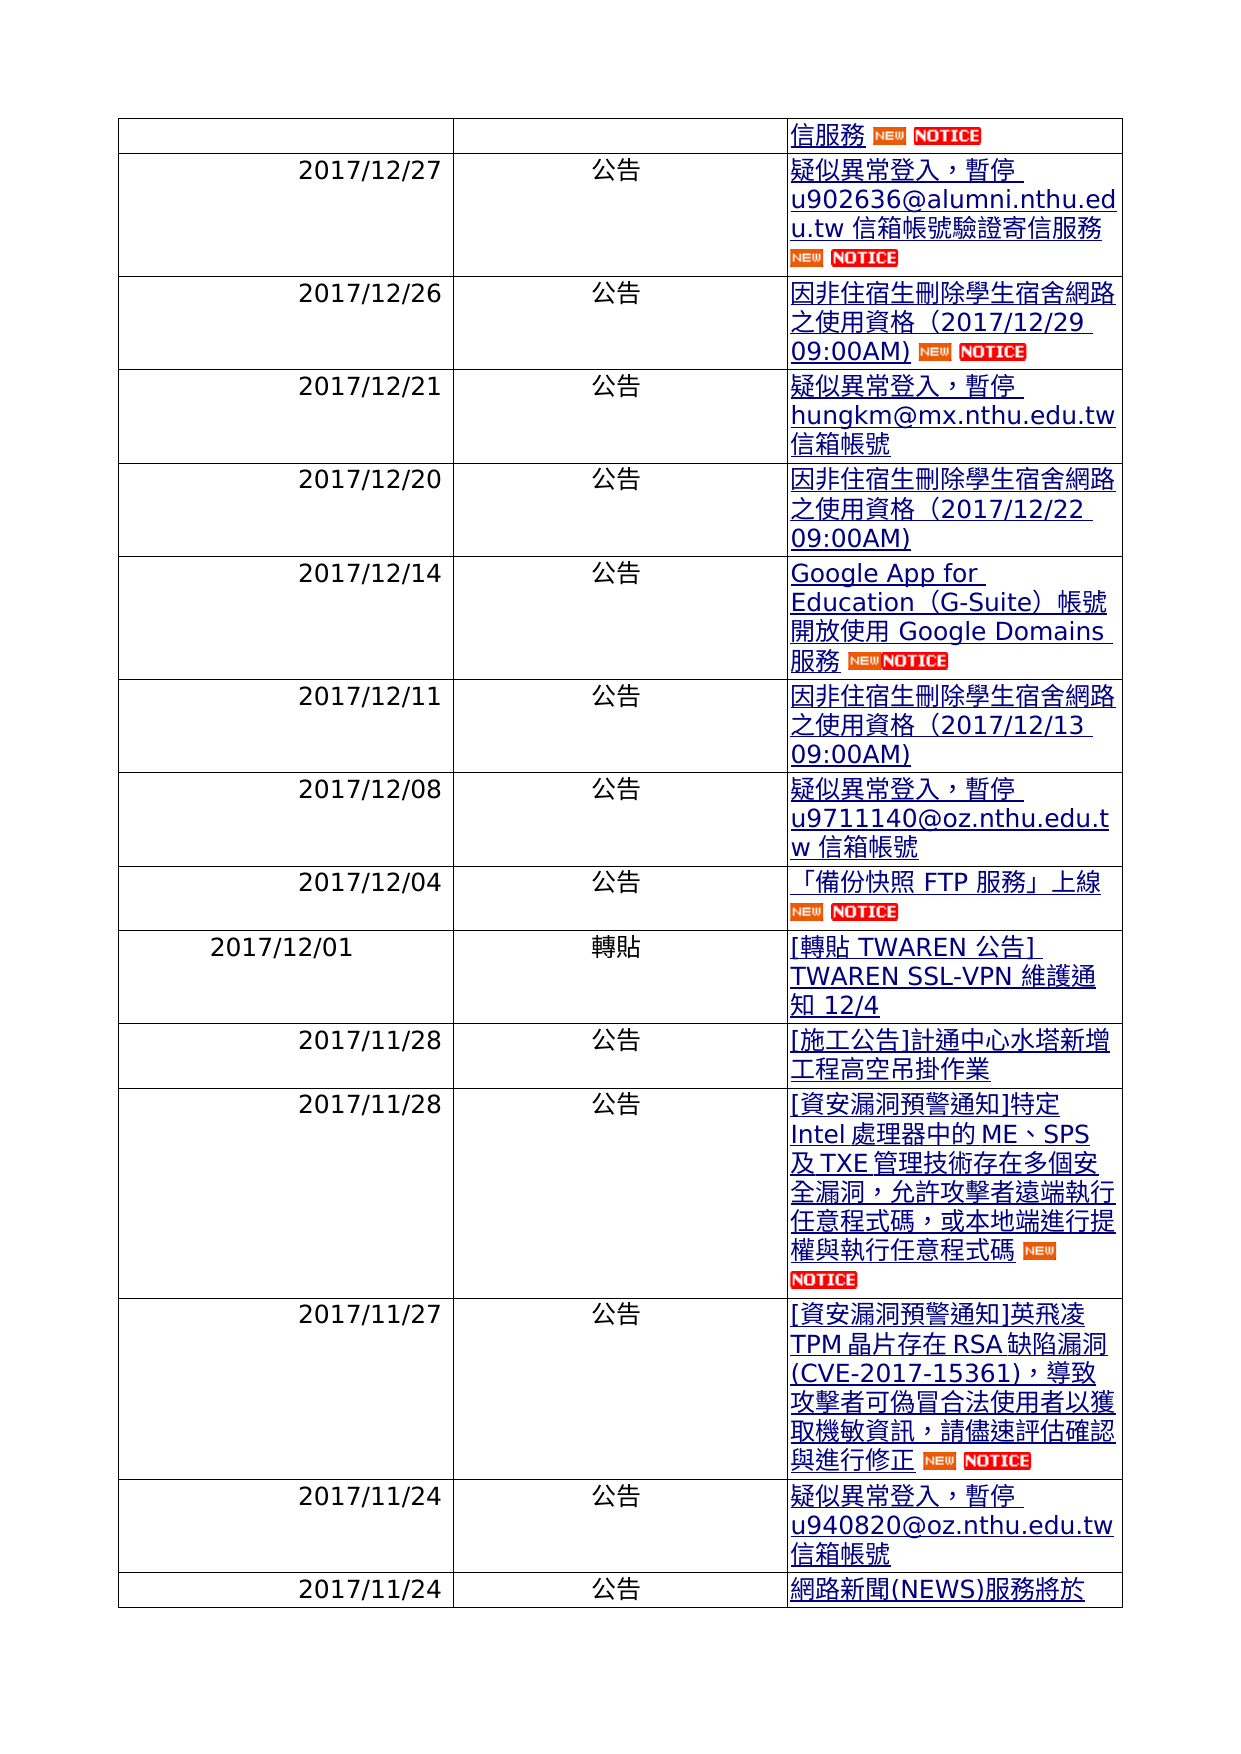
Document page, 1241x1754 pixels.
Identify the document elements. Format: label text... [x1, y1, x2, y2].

table_cell 公告 [454, 867, 787, 930]
table_cell 2017/12/04 [119, 867, 453, 930]
table_cell 公告 [454, 557, 787, 679]
picture [848, 652, 949, 670]
table_cell 2017/12/26 [119, 277, 453, 369]
table_cell [轉貼 TWAREN 公告] TWAREN SSL-VPN 維護通知 12/4 [788, 931, 1122, 1023]
table_cell 公告 [454, 773, 787, 866]
table_cell 疑似異常登入，暫停 u9711140@oz.nthu.edu.tw 信箱帳號 [788, 773, 1122, 866]
picture [790, 1271, 858, 1289]
table_cell 轉貼 [454, 931, 787, 1023]
table_cell 公告 [454, 464, 787, 556]
table_cell 網路新聞(NEWS)服務將於 [788, 1573, 1122, 1607]
table_cell 公告 [454, 1573, 787, 1607]
picture [959, 343, 1027, 361]
table_cell 疑似異常登入，暫停 u902636@alumni.nthu.edu.tw 信箱帳號驗證寄信服務 [788, 154, 1122, 276]
table_cell 2017/12/01 [119, 931, 453, 1023]
table_cell 2017/11/28 [119, 1089, 453, 1298]
table_cell [資安漏洞預警通知]特定Intel處理器中的ME、SPS及TXE管理技術存在多個安全漏洞，允許攻擊者遠端執行任意程式碼，或本地端進行提權與執行任意程式碼 [788, 1089, 1122, 1298]
table_cell 2017/12/27 [119, 154, 453, 276]
picture [1023, 1242, 1057, 1260]
table_cell 因非住宿生刪除學生宿舍網路之使用資格（2017/12/29 09:00AM) [788, 277, 1122, 369]
table_cell 2017/12/11 [119, 680, 453, 772]
table_cell 2017/11/24 [119, 1573, 453, 1607]
table_cell 公告 [454, 1024, 787, 1088]
picture [963, 1452, 1032, 1470]
table_cell [資安漏洞預警通知]英飛凌TPM晶片存在RSA缺陷漏洞(CVE-2017-15361)，導致攻擊者可偽冒合法使用者以獲取機敏資訊，請儘速評估確認與進行修正 [788, 1299, 1122, 1479]
picture [923, 1452, 957, 1470]
table_cell 公告 [454, 277, 787, 369]
picture [831, 249, 899, 267]
picture [913, 127, 982, 145]
picture [918, 343, 952, 361]
table_cell 公告 [454, 680, 787, 772]
table_cell 2017/12/21 [119, 370, 453, 463]
table_cell 公告 [454, 1089, 787, 1298]
table_cell 公告 [454, 154, 787, 276]
picture [831, 903, 899, 921]
table_cell 公告 [454, 1480, 787, 1572]
picture [873, 127, 907, 145]
picture [790, 249, 824, 267]
table_cell Google App for Education（G-Suite）帳號開放使用 Google Domains 服務 [788, 557, 1122, 679]
table_cell 2017/12/20 [119, 464, 453, 556]
table_cell 「備份快照 FTP 服務」上線 [788, 867, 1122, 930]
table_cell [454, 119, 787, 153]
table_cell 疑似異常登入，暫停 hungkm@mx.nthu.edu.tw 信箱帳號 [788, 370, 1122, 463]
picture [790, 903, 824, 921]
table_cell 因非住宿生刪除學生宿舍網路之使用資格（2017/12/22 09:00AM) [788, 464, 1122, 556]
table_cell 因非住宿生刪除學生宿舍網路之使用資格（2017/12/13 09:00AM) [788, 680, 1122, 772]
table_cell 公告 [454, 1299, 787, 1479]
table_cell 2017/12/08 [119, 773, 453, 866]
table_cell [施工公告]計通中心水塔新增工程高空吊掛作業 [788, 1024, 1122, 1088]
table_cell 疑似異常登入，暫停 u940820@oz.nthu.edu.tw 信箱帳號 [788, 1480, 1122, 1572]
table_cell 公告 [454, 370, 787, 463]
table_cell 2017/12/14 [119, 557, 453, 679]
table_cell 2017/11/27 [119, 1299, 453, 1479]
table_cell [119, 119, 453, 153]
table_cell 信服務 [788, 119, 1122, 153]
table_cell 2017/11/28 [119, 1024, 453, 1088]
table_cell 2017/11/24 [119, 1480, 453, 1572]
